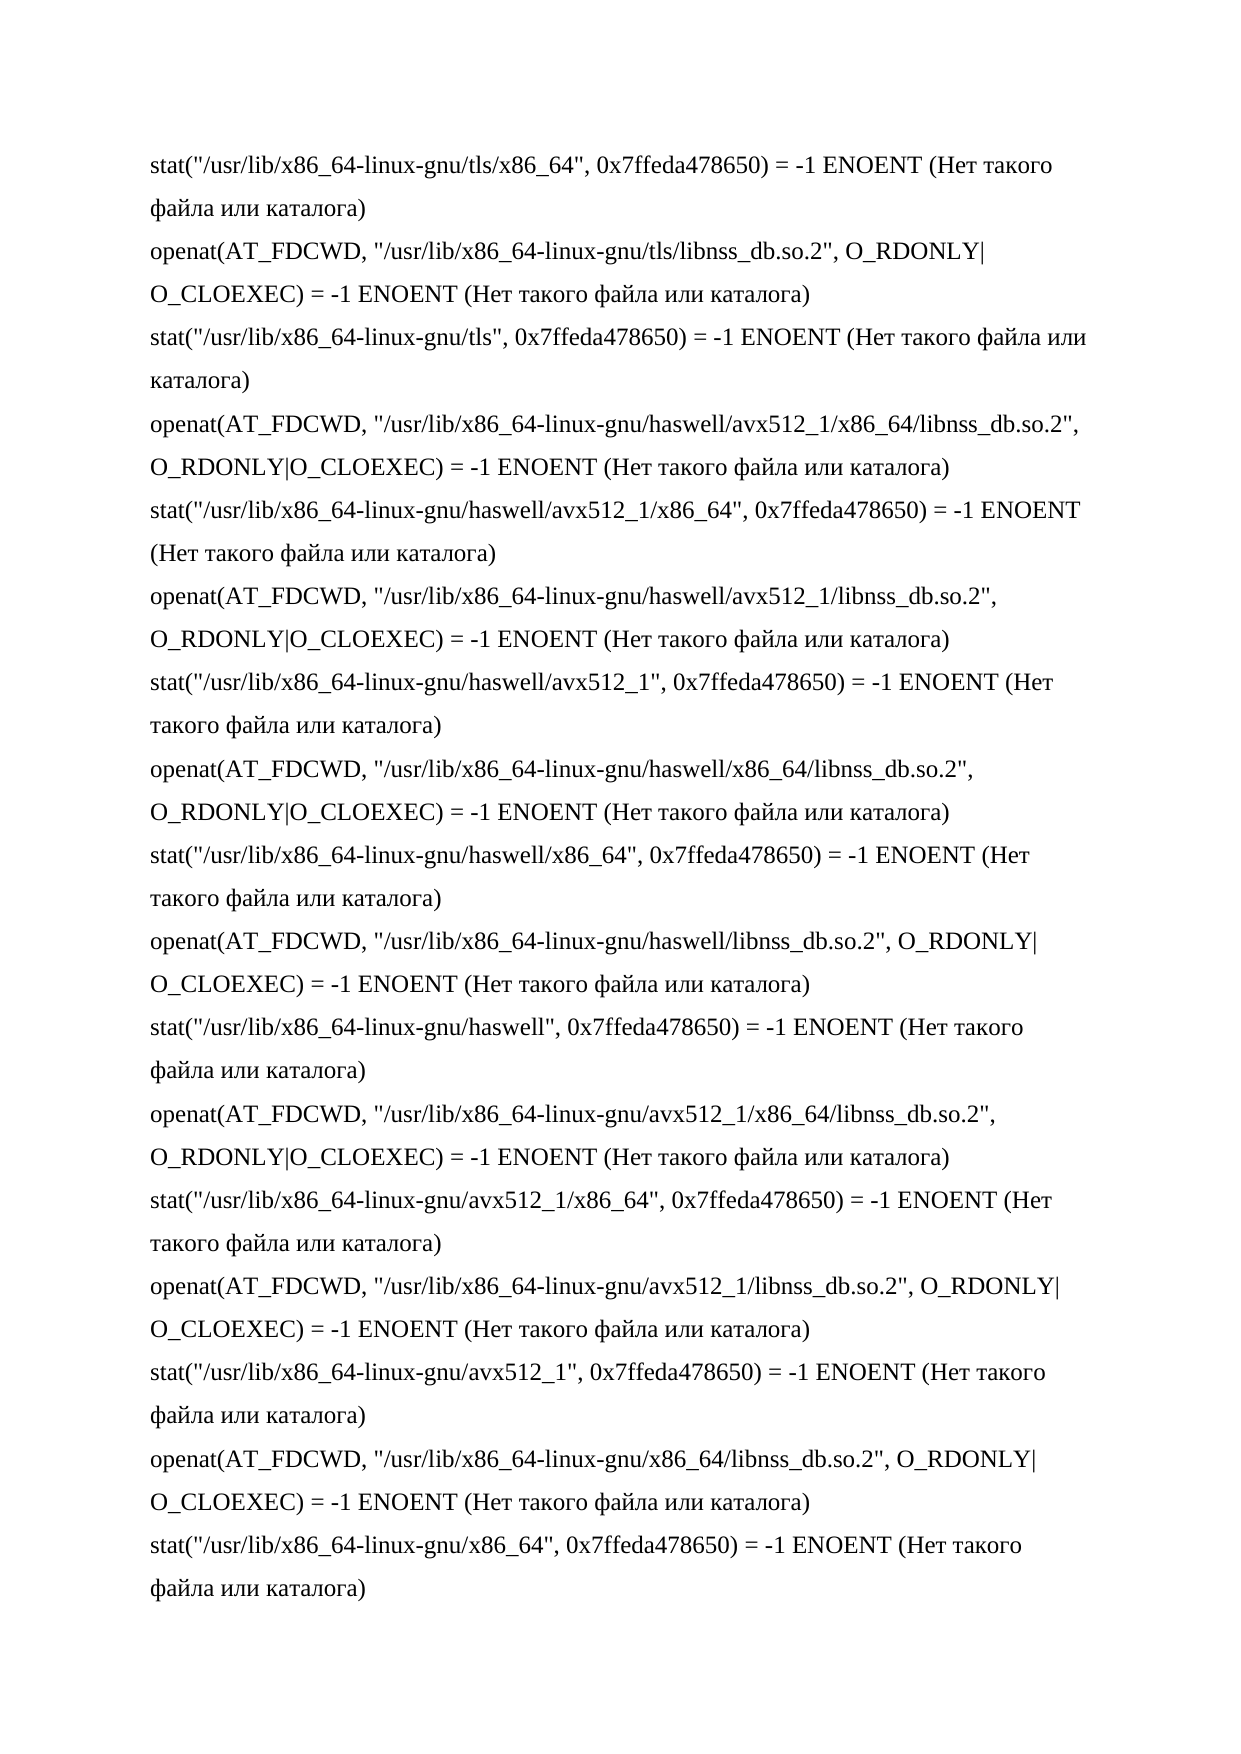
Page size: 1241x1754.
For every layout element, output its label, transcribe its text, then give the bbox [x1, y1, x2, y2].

text openat(AT_FDCWD, "/usr/lib/x86_64-linux-gnu/tls/libnss_db.so.2", O_RDONLY|O_CLOEXEC) = -1 ENOENT (Нет такого файла или каталога) [150, 236, 1090, 308]
text openat(AT_FDCWD, "/usr/lib/x86_64-linux-gnu/avx512_1/x86_64/libnss_db.so.2", O_RDONLY|O_CLOEXEC) = -1 ENOENT (Нет такого файла или каталога) [150, 1099, 1090, 1171]
text openat(AT_FDCWD, "/usr/lib/x86_64-linux-gnu/haswell/avx512_1/libnss_db.so.2", O_RDONLY|O_CLOEXEC) = -1 ENOENT (Нет такого файла или каталога) [150, 581, 1090, 653]
text openat(AT_FDCWD, "/usr/lib/x86_64-linux-gnu/avx512_1/libnss_db.so.2", O_RDONLY|O_CLOEXEC) = -1 ENOENT (Нет такого файла или каталога) [150, 1271, 1090, 1343]
text openat(AT_FDCWD, "/usr/lib/x86_64-linux-gnu/haswell/libnss_db.so.2", O_RDONLY|O_CLOEXEC) = -1 ENOENT (Нет такого файла или каталога) [150, 926, 1090, 998]
text stat("/usr/lib/x86_64-linux-gnu/tls/x86_64", 0x7ffeda478650) = -1 ENOENT (Нет такого файла или каталога) [150, 150, 1090, 222]
text stat("/usr/lib/x86_64-linux-gnu/x86_64", 0x7ffeda478650) = -1 ENOENT (Нет такого файла или каталога) [150, 1530, 1090, 1602]
text stat("/usr/lib/x86_64-linux-gnu/haswell", 0x7ffeda478650) = -1 ENOENT (Нет такого файла или каталога) [150, 1012, 1090, 1084]
text openat(AT_FDCWD, "/usr/lib/x86_64-linux-gnu/x86_64/libnss_db.so.2", O_RDONLY|O_CLOEXEC) = -1 ENOENT (Нет такого файла или каталога) [150, 1444, 1090, 1516]
text openat(AT_FDCWD, "/usr/lib/x86_64-linux-gnu/haswell/x86_64/libnss_db.so.2", O_RDONLY|O_CLOEXEC) = -1 ENOENT (Нет такого файла или каталога) [150, 754, 1090, 826]
text stat("/usr/lib/x86_64-linux-gnu/haswell/avx512_1", 0x7ffeda478650) = -1 ENOENT (Нет такого файла или каталога) [150, 667, 1090, 739]
text stat("/usr/lib/x86_64-linux-gnu/avx512_1/x86_64", 0x7ffeda478650) = -1 ENOENT (Нет такого файла или каталога) [150, 1185, 1090, 1257]
text stat("/usr/lib/x86_64-linux-gnu/avx512_1", 0x7ffeda478650) = -1 ENOENT (Нет такого файла или каталога) [150, 1357, 1090, 1429]
text stat("/usr/lib/x86_64-linux-gnu/haswell/x86_64", 0x7ffeda478650) = -1 ENOENT (Нет такого файла или каталога) [150, 840, 1090, 912]
text openat(AT_FDCWD, "/usr/lib/x86_64-linux-gnu/haswell/avx512_1/x86_64/libnss_db.so.2", O_RDONLY|O_CLOEXEC) = -1 ENOENT (Нет такого файла или каталога) [150, 409, 1090, 481]
text stat("/usr/lib/x86_64-linux-gnu/tls", 0x7ffeda478650) = -1 ENOENT (Нет такого файла или каталога) [150, 322, 1090, 394]
text stat("/usr/lib/x86_64-linux-gnu/haswell/avx512_1/x86_64", 0x7ffeda478650) = -1 ENOENT (Нет такого файла или каталога) [150, 495, 1090, 567]
